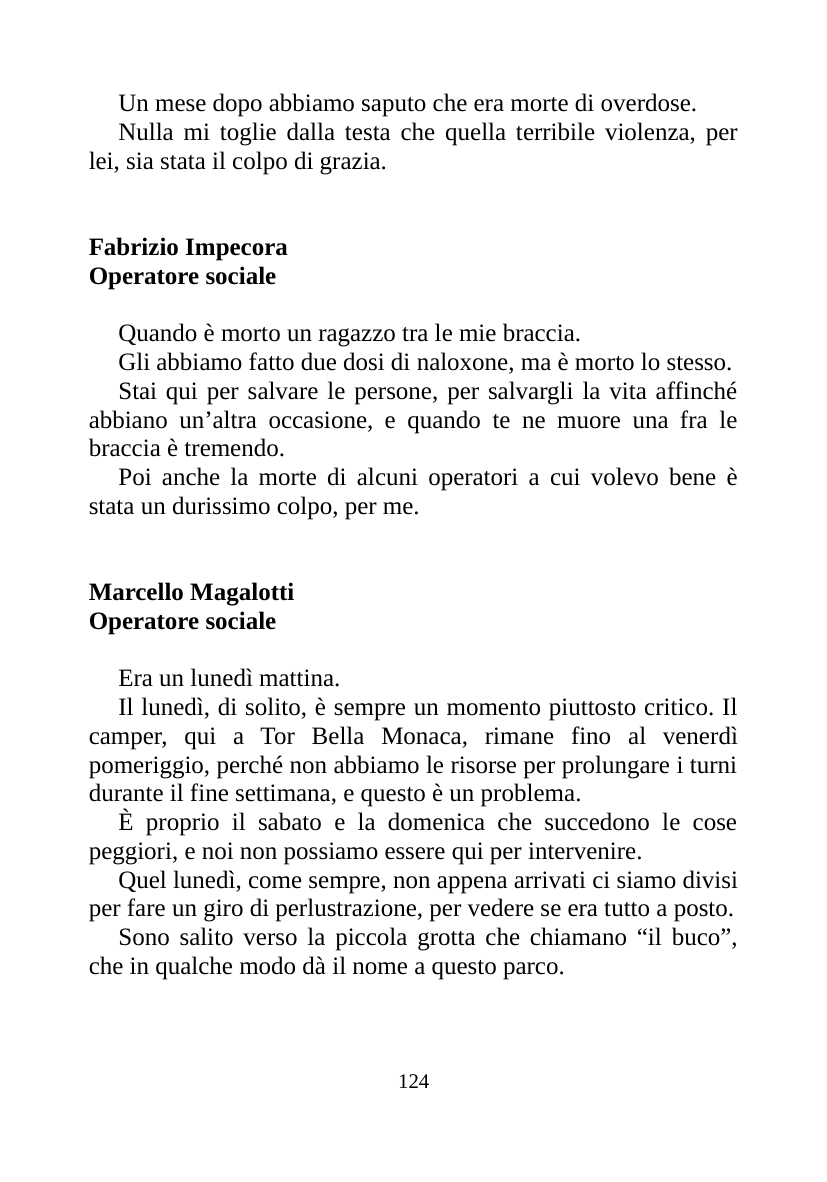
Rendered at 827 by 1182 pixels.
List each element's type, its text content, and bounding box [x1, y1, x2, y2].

subtitle Operatore sociale [88, 261, 738, 290]
subtitle Operatore sociale [88, 606, 738, 635]
text Sono salito verso la piccola grotta che chiamano “il buco”, che in qualche modo dà il nome a questo parco. [88, 922, 738, 980]
text Nulla mi toglie dalla testa che quella terribile violenza, per lei, sia stata il colpo di grazia. [88, 117, 738, 175]
subtitle Fabrizio Impecora [88, 232, 738, 261]
subtitle Marcello Magalotti [88, 577, 738, 606]
text Era un lunedì mattina. [88, 663, 738, 692]
text Quando è morto un ragazzo tra le mie braccia. [88, 318, 738, 347]
text Gli abbiamo fatto due dosi di naloxone, ma è morto lo stesso. [88, 347, 738, 376]
text Il lunedì, di solito, è sempre un momento piuttosto critico. Il camper, qui a Tor Bella Monaca, rimane fino al venerdì pomeriggio, perché non abbiamo le risorse per prolungare i turni durante il fine settimana, e questo è un problema. [88, 692, 738, 807]
text È proprio il sabato e la domenica che succedono le cose peggiori, e noi non possiamo essere qui per intervenire. [88, 807, 738, 865]
text Poi anche la morte di alcuni operatori a cui volevo bene è stata un durissimo colpo, per me. [88, 462, 738, 520]
text Un mese dopo abbiamo saputo che era morte di overdose. [88, 88, 738, 117]
text Quel lunedì, come sempre, non appena arrivati ci siamo divisi per fare un giro di perlustrazione, per vedere se era tutto a posto. [88, 865, 738, 922]
text Stai qui per salvare le persone, per salvargli la vita affinché abbiano un’altra occasione, e quando te ne muore una fra le braccia è tremendo. [88, 376, 738, 462]
